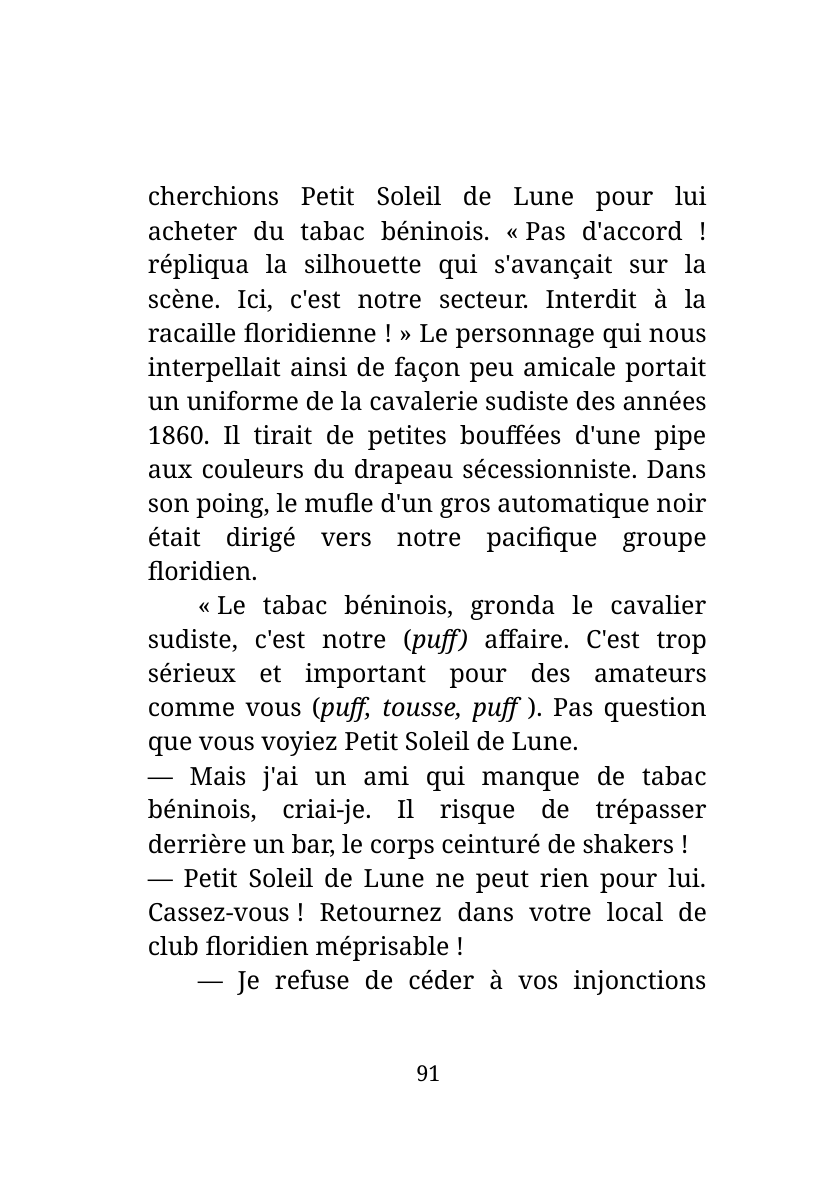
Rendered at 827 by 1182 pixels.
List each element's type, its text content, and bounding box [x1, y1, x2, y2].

text — Je refuse de céder à vos injonctions [148, 962, 707, 997]
text — Petit Soleil de Lune ne peut rien pour lui. Cassez-vous ! Retournez dans votre local de club floridien méprisable ! [148, 860, 707, 962]
text cherchions Petit Soleil de Lune pour lui acheter du tabac béninois. « Pas d'accord ! répliqua la silhouette qui s'avançait sur la scène. Ici, c'est notre secteur. Interdit à la racaille floridienne ! » Le personnage qui nous interpellait ainsi de façon peu amicale portait un uniforme de la cavalerie sudiste des années 1860. Il tirait de petites bouffées d'une pipe aux couleurs du drapeau sécessionniste. Dans son poing, le mufle d'un gros automatique noir était dirigé vers notre pacifique groupe floridien. [148, 179, 707, 588]
text « Le tabac béninois, gronda le cavalier sudiste, c'est notre (puff) affaire. C'est trop sérieux et important pour des amateurs comme vous (puff, tousse, puff ). Pas question que vous voyiez Petit Soleil de Lune. [148, 588, 707, 758]
text — Mais j'ai un ami qui manque de tabac béninois, criai-je. Il risque de trépasser derrière un bar, le corps ceinturé de shakers ! [148, 758, 707, 860]
